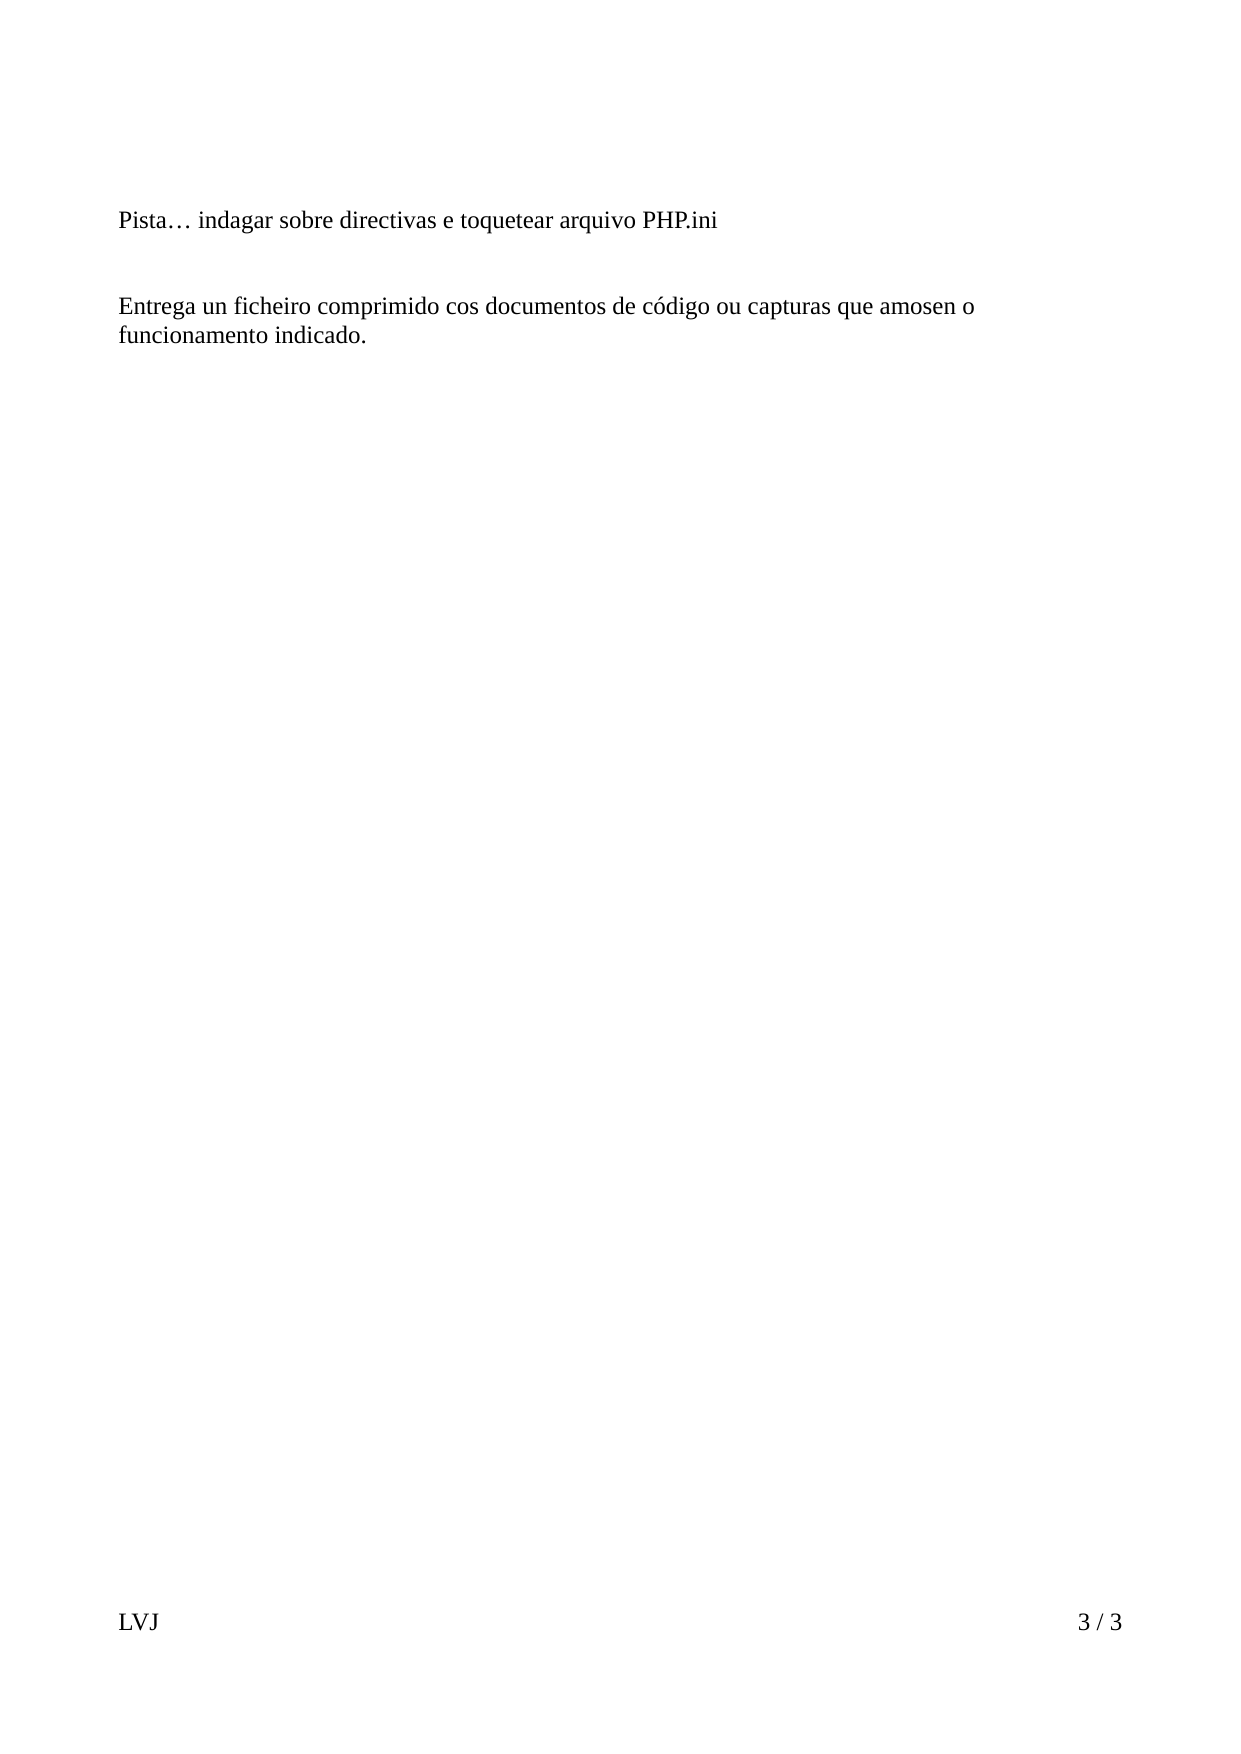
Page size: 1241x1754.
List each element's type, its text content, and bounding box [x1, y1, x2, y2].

text Entrega un ficheiro comprimido cos documentos de código ou capturas que amosen o funcionamento indicado. [118, 291, 1122, 349]
text Pista… indagar sobre directivas e toquetear arquivo PHP.ini [118, 205, 1122, 234]
